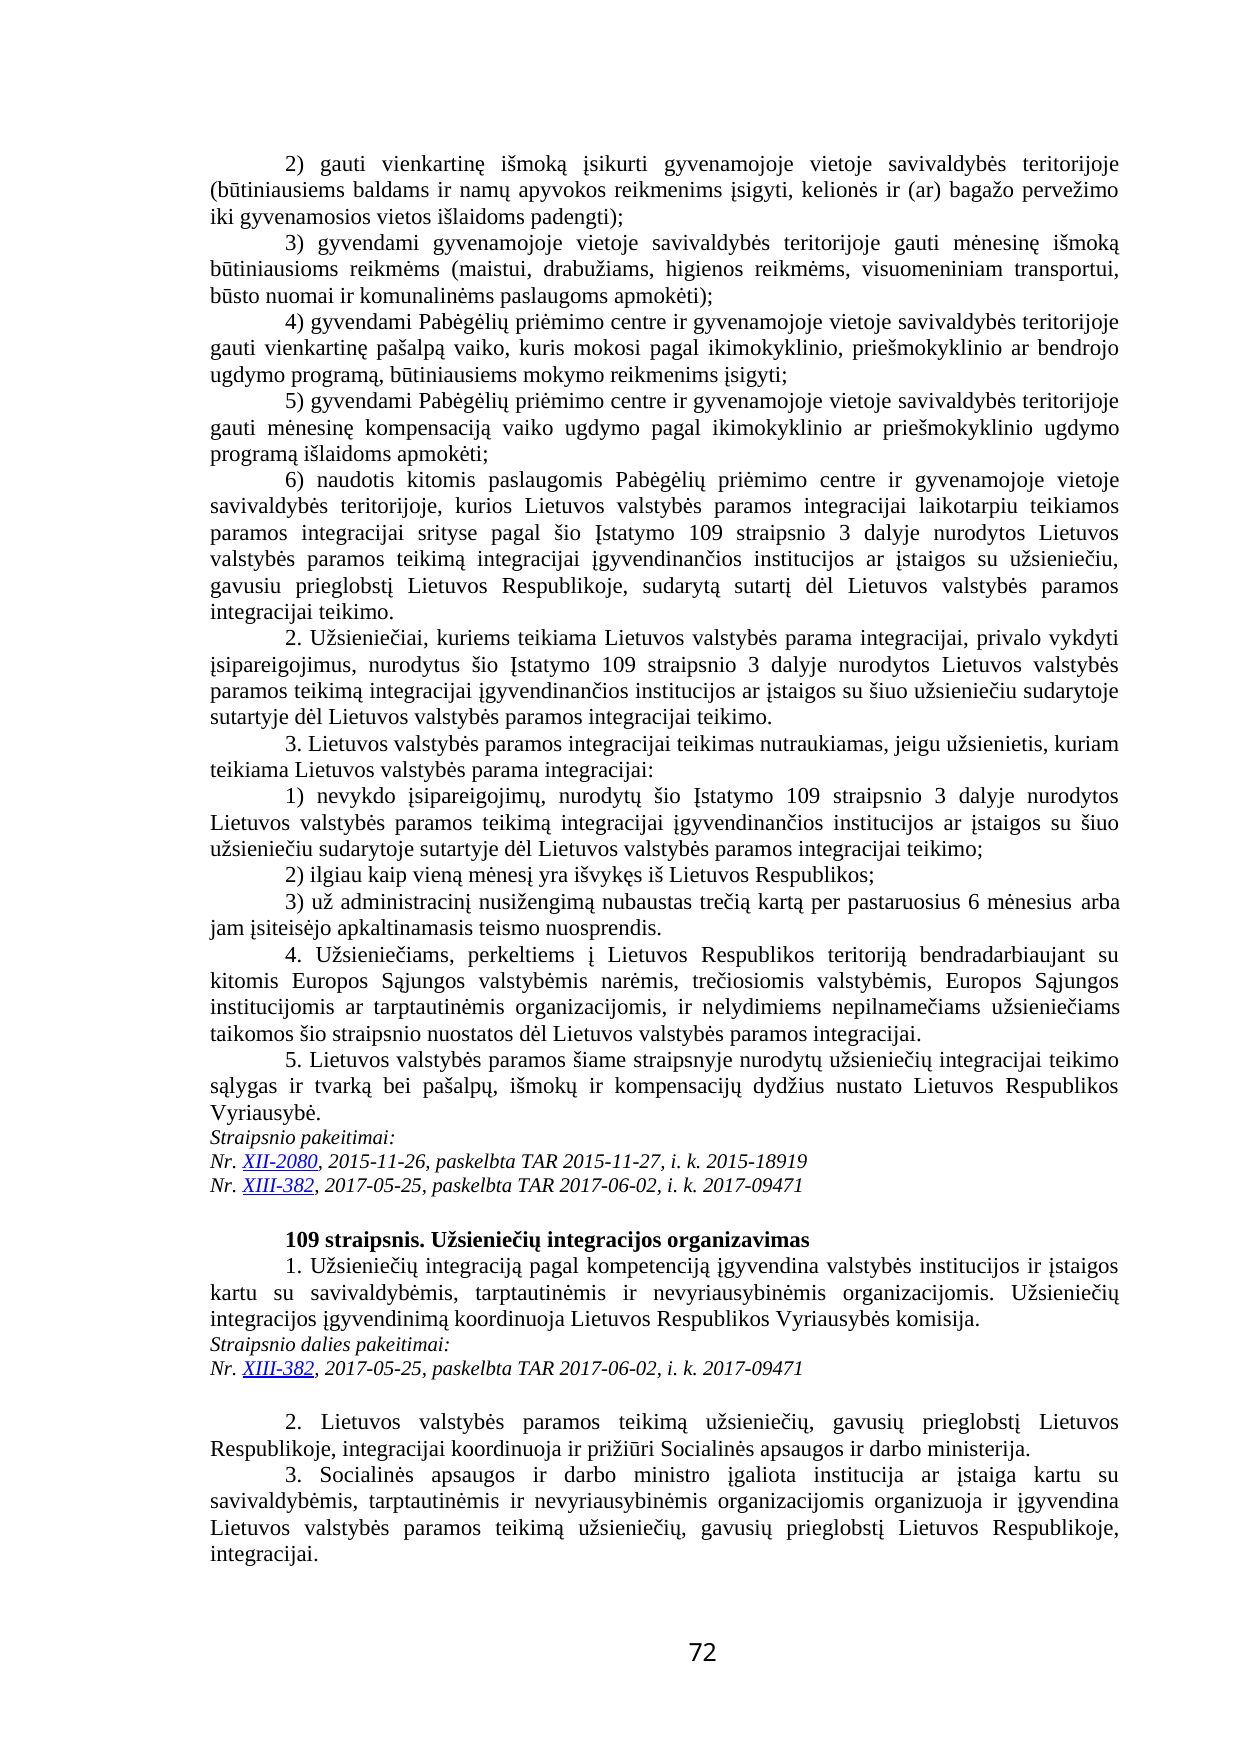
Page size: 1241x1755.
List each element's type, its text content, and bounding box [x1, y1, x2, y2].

text 2) ilgiau kaip vieną mėnesį yra išvykęs iš Lietuvos Respublikos; [210, 862, 1120, 888]
text 3. Socialinės apsaugos ir darbo ministro įgaliota institucija ar įstaiga kartu su savivaldybėmis, tarptautinėmis ir nevyriausybinėmis organizacijomis organizuoja ir įgyvendina Lietuvos valstybės paramos teikimą užsieniečių, gavusių prieglobstį Lietuvos Respublikoje, integracijai. [210, 1461, 1120, 1566]
text 5. Lietuvos valstybės paramos šiame straipsnyje nurodytų užsieniečių integracijai teikimo sąlygas ir tvarką bei pašalpų, išmokų ir kompensacijų dydžius nustato Lietuvos Respublikos Vyriausybė. [210, 1046, 1120, 1125]
text 3. Lietuvos valstybės paramos integracijai teikimas nutraukiamas, jeigu užsienietis, kuriam teikiama Lietuvos valstybės parama integracijai: [210, 730, 1120, 782]
text Straipsnio dalies pakeitimai: [210, 1331, 1120, 1356]
text 1. Užsieniečių integraciją pagal kompetenciją įgyvendina valstybės institucijos ir įstaigos kartu su savivaldybėmis, tarptautinėmis ir nevyriausybinėmis organizacijomis. Užsieniečių integracijos įgyvendinimą koordinuoja Lietuvos Respublikos Vyriausybės komisija. [210, 1252, 1120, 1331]
text Nr. XII-2080, 2015-11-26, paskelbta TAR 2015-11-27, i. k. 2015-18919 [210, 1149, 1120, 1173]
text 2. Užsieniečiai, kuriems teikiama Lietuvos valstybės parama integracijai, privalo vykdyti įsipareigojimus, nurodytus šio Įstatymo 109 straipsnio 3 dalyje nurodytos Lietuvos valstybės paramos teikimą integracijai įgyvendinančios institucijos ar įstaigos su šiuo užsieniečiu sudarytoje sutartyje dėl Lietuvos valstybės paramos integracijai teikimo. [210, 624, 1120, 730]
text 3) gyvendami gyvenamojoje vietoje savivaldybės teritorijoje gauti mėnesinę išmoką būtiniausioms reikmėms (maistui, drabužiams, higienos reikmėms, visuomeniniam transportui, būsto nuomai ir komunalinėms paslaugoms apmokėti); [210, 229, 1120, 308]
text 3) už administracinį nusižengimą nubaustas trečią kartą per pastaruosius 6 mėnesius arba jam įsiteisėjo apkaltinamasis teismo nuosprendis. [210, 888, 1120, 941]
text 5) gyvendami Pabėgėlių priėmimo centre ir gyvenamojoje vietoje savivaldybės teritorijoje gauti mėnesinę kompensaciją vaiko ugdymo pagal ikimokyklinio ar priešmokyklinio ugdymo programą išlaidoms apmokėti; [210, 387, 1120, 466]
text Straipsnio pakeitimai: [210, 1125, 1120, 1149]
text 109 straipsnis. Užsieniečių integracijos organizavimas [210, 1226, 1120, 1252]
text 6) naudotis kitomis paslaugomis Pabėgėlių priėmimo centre ir gyvenamojoje vietoje savivaldybės teritorijoje, kurios Lietuvos valstybės paramos integracijai laikotarpiu teikiamos paramos integracijai srityse pagal šio Įstatymo 109 straipsnio 3 dalyje nurodytos Lietuvos valstybės paramos teikimą integracijai įgyvendinančios institucijos ar įstaigos su užsieniečiu, gavusiu prieglobstį Lietuvos Respublikoje, sudarytą sutartį dėl Lietuvos valstybės paramos integracijai teikimo. [210, 466, 1120, 624]
text 2. Lietuvos valstybės paramos teikimą užsieniečių, gavusių prieglobstį Lietuvos Respublikoje, integracijai koordinuoja ir prižiūri Socialinės apsaugos ir darbo ministerija. [210, 1408, 1120, 1461]
text Nr. XIII-382, 2017-05-25, paskelbta TAR 2017-06-02, i. k. 2017-09471 [210, 1173, 1120, 1197]
text 4) gyvendami Pabėgėlių priėmimo centre ir gyvenamojoje vietoje savivaldybės teritorijoje gauti vienkartinę pašalpą vaiko, kuris mokosi pagal ikimokyklinio, priešmokyklinio ar bendrojo ugdymo programą, būtiniausiems mokymo reikmenims įsigyti; [210, 308, 1120, 387]
text 4. Užsieniečiams, perkeltiems į Lietuvos Respublikos teritoriją bendradarbiaujant su kitomis Europos Sąjungos valstybėmis narėmis, trečiosiomis valstybėmis, Europos Sąjungos institucijomis ar tarptautinėmis organizacijomis, ir nelydimiems nepilnamečiams užsieniečiams taikomos šio straipsnio nuostatos dėl Lietuvos valstybės paramos integracijai. [210, 941, 1120, 1046]
text 2) gauti vienkartinę išmoką įsikurti gyvenamojoje vietoje savivaldybės teritorijoje (būtiniausiems baldams ir namų apyvokos reikmenims įsigyti, kelionės ir (ar) bagažo pervežimo iki gyvenamosios vietos išlaidoms padengti); [210, 150, 1120, 229]
text 1) nevykdo įsipareigojimų, nurodytų šio Įstatymo 109 straipsnio 3 dalyje nurodytos Lietuvos valstybės paramos teikimą integracijai įgyvendinančios institucijos ar įstaigos su šiuo užsieniečiu sudarytoje sutartyje dėl Lietuvos valstybės paramos integracijai teikimo; [210, 782, 1120, 862]
text Nr. XIII-382, 2017-05-25, paskelbta TAR 2017-06-02, i. k. 2017-09471 [210, 1356, 1120, 1379]
